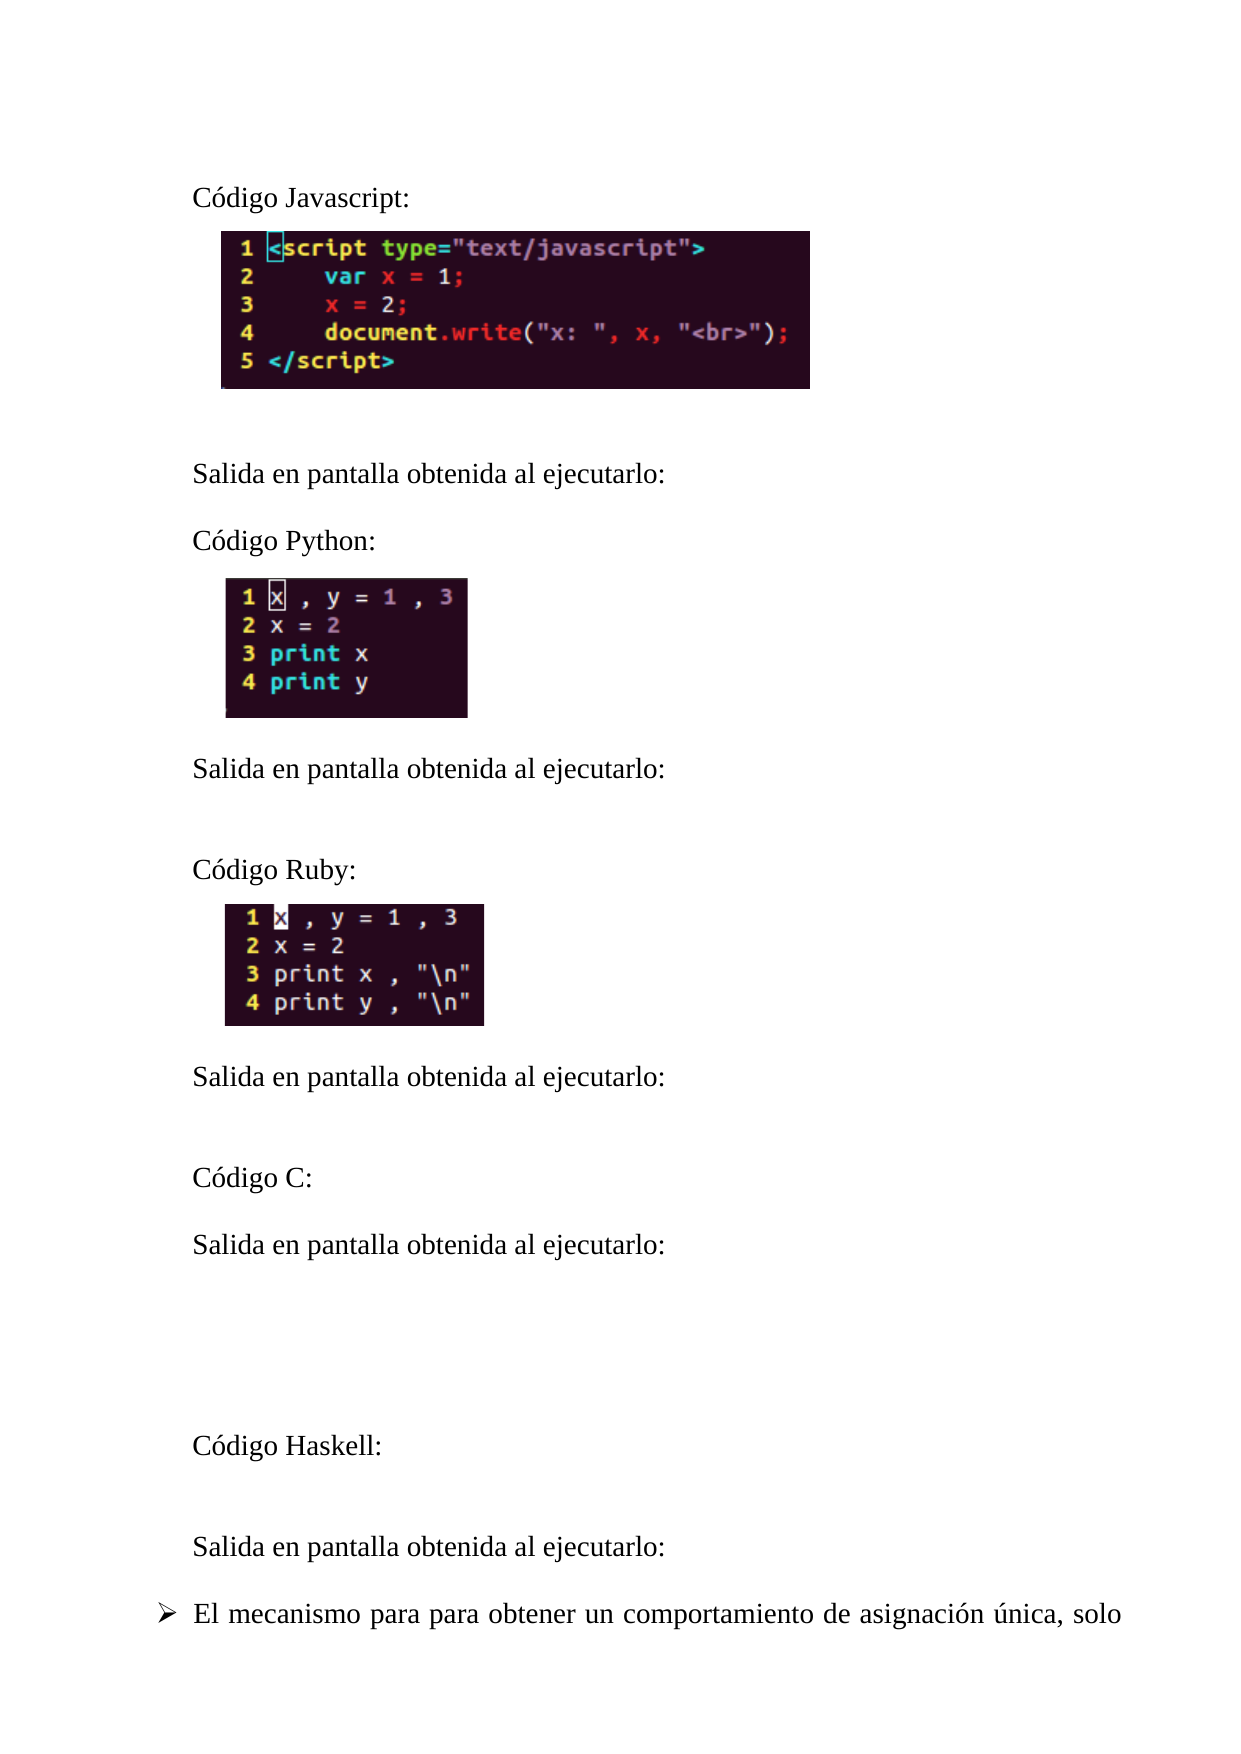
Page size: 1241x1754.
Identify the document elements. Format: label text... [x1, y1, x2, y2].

picture [225, 578, 468, 718]
picture [224, 904, 485, 1026]
text Salida en pantalla obtenida al ejecutarlo: [118, 1059, 1122, 1093]
text Código C: [118, 1160, 1122, 1194]
text Código Javascript: [118, 180, 1122, 214]
text Código Ruby: [118, 852, 1122, 885]
text Salida en pantalla obtenida al ejecutarlo: [118, 751, 1122, 785]
text Código Haskell: [118, 1428, 1122, 1462]
text Salida en pantalla obtenida al ejecutarlo: [118, 456, 1122, 489]
picture [221, 231, 810, 389]
text Salida en pantalla obtenida al ejecutarlo: [118, 1529, 1122, 1563]
text Código Python: [118, 523, 1122, 557]
text Salida en pantalla obtenida al ejecutarlo: [118, 1227, 1122, 1261]
list El mecanismo para para obtener un comportamiento de asignación única, solo [156, 1596, 1122, 1630]
